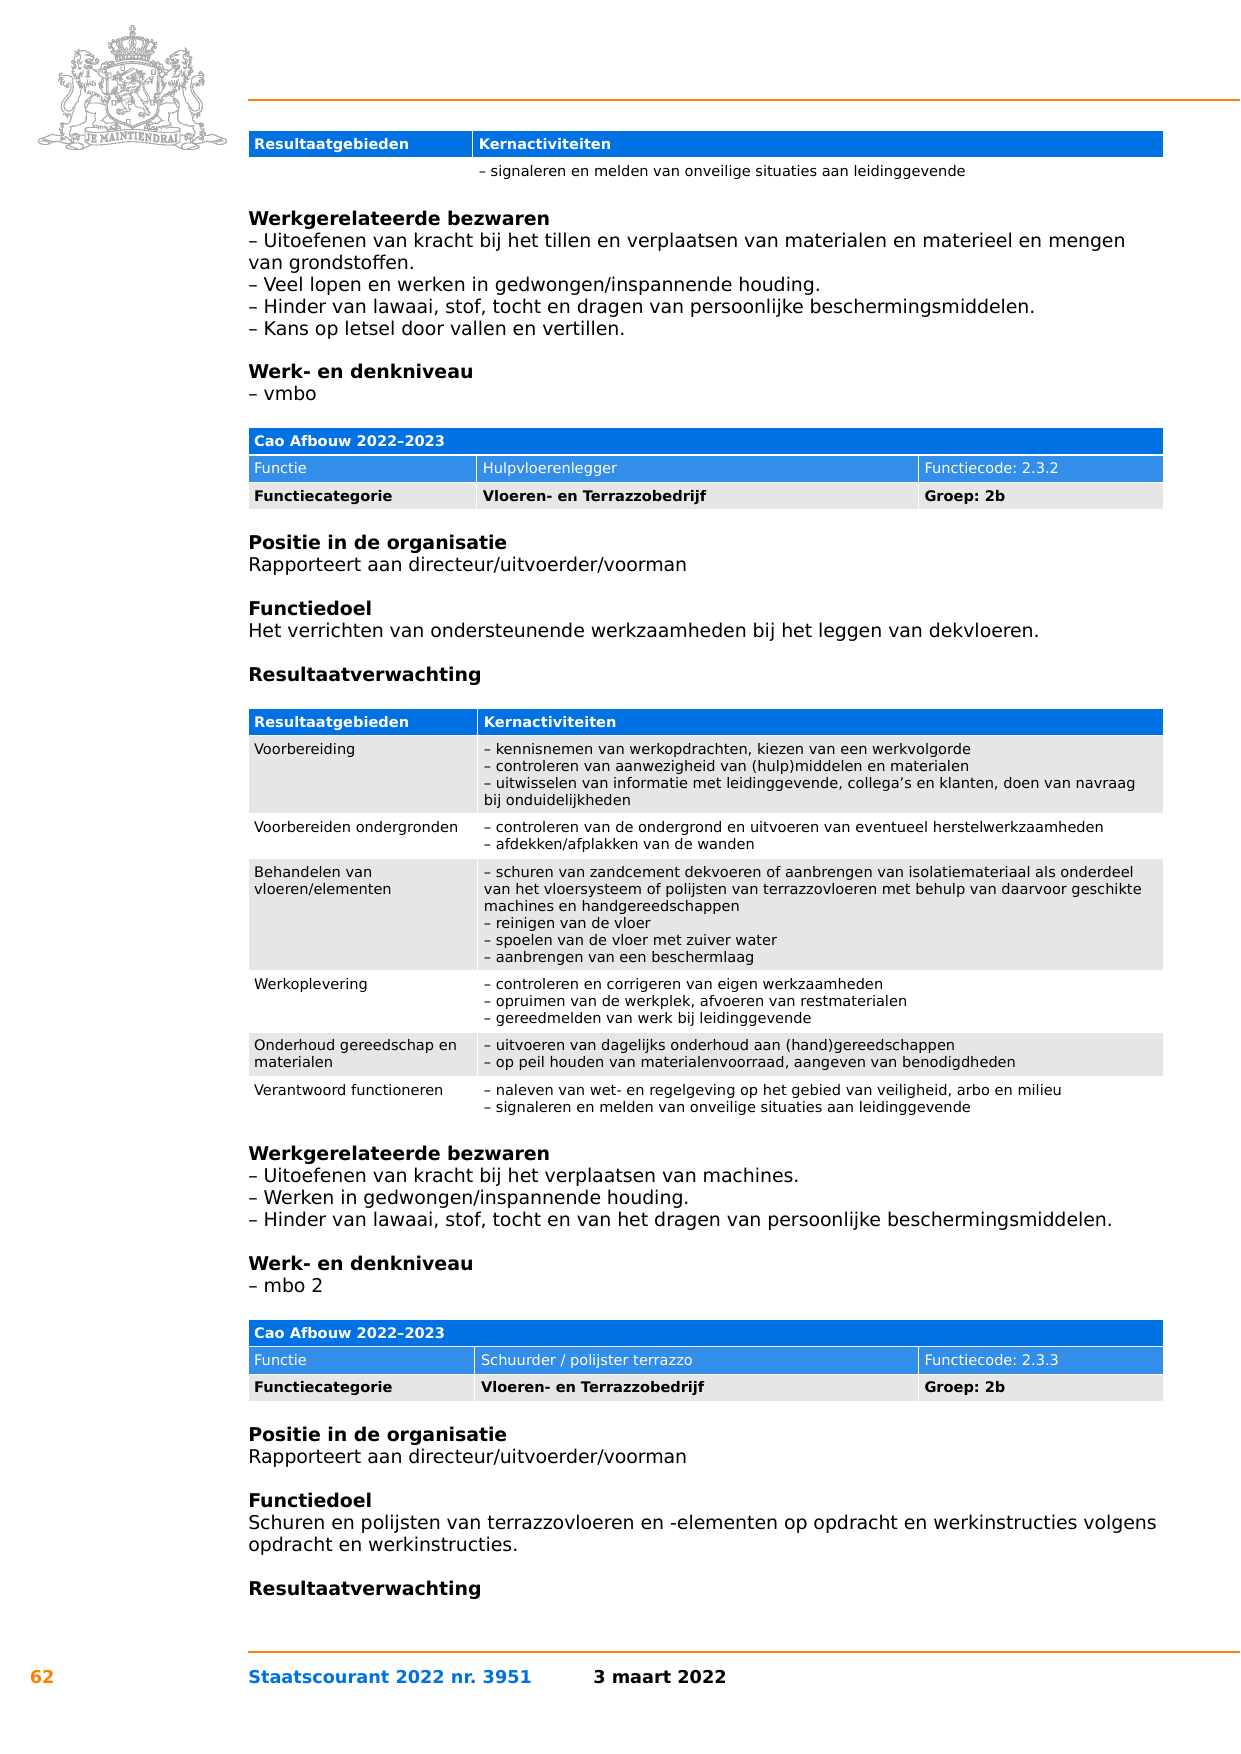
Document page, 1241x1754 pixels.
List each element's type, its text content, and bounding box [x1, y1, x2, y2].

table_header Kernactiviteiten [478, 709, 1163, 735]
text Functiedoel [248, 1490, 1163, 1512]
table_cell – signaleren en melden van onveilige situaties aan leidinggevende [473, 158, 1163, 185]
table_cell Verantwoord functioneren [249, 1077, 477, 1120]
text Resultaatverwachting [248, 1578, 1163, 1599]
table_header Resultaatgebieden [249, 131, 472, 157]
picture [38, 25, 227, 150]
table_cell Voorbereiding [249, 736, 477, 813]
text Het verrichten van ondersteunende werkzaamheden bij het leggen van dekvloeren. [248, 620, 1163, 642]
table_cell Functie [249, 456, 476, 482]
text Resultaatverwachting [248, 664, 1163, 686]
table_cell – schuren van zandcement dekvoeren of aanbrengen van isolatiemateriaal als onderdeel van het vloersysteem of polijsten van terrazzovloeren met behulp van daarvoor geschikte machines en handgereedschappen – reinigen van de vloer – spoelen van de vloer met zuiver water – aanbrengen van een beschermlaag [478, 859, 1163, 970]
text Werk- en denkniveau [248, 361, 1163, 383]
text Functiedoel [248, 598, 1163, 620]
text – mbo 2 [248, 1275, 1163, 1297]
table_header Kernactiviteiten [473, 131, 1163, 157]
table_cell [249, 158, 472, 185]
table_cell Werkoplevering [249, 971, 477, 1032]
text Positie in de organisatie [248, 532, 1163, 554]
table_header Cao Afbouw 2022–2023 [249, 1320, 1163, 1346]
text – Uitoefenen van kracht bij het verplaatsen van machines. [248, 1165, 1163, 1187]
table_cell Behandelen van vloeren/elementen [249, 859, 477, 970]
text – vmbo [248, 383, 1163, 405]
table_cell Vloeren- en Terrazzobedrijf [475, 1375, 918, 1401]
text Werk- en denkniveau [248, 1253, 1163, 1275]
text Schuren en polijsten van terrazzovloeren en -elementen op opdracht en werkinstructies volgens opdracht en werkinstructies. [248, 1512, 1163, 1556]
text – Werken in gedwongen/inspannende houding. [248, 1187, 1163, 1209]
table_cell Onderhoud gereedschap en materialen [249, 1033, 477, 1076]
table_cell – controleren van de ondergrond en uitvoeren van eventueel herstelwerkzaamheden – afdekken/afplakken van de wanden [478, 815, 1163, 858]
table_cell Hulpvloerenlegger [477, 456, 918, 482]
text – Hinder van lawaai, stof, tocht en van het dragen van persoonlijke beschermingsmiddelen. [248, 1209, 1163, 1231]
table_cell Groep: 2b [919, 1375, 1163, 1401]
text – Hinder van lawaai, stof, tocht en dragen van persoonlijke beschermingsmiddelen. [248, 296, 1163, 317]
table_cell Functiecategorie [249, 483, 476, 509]
table_cell Vloeren- en Terrazzobedrijf [477, 483, 918, 509]
text Werkgerelateerde bezwaren [248, 208, 1163, 229]
table_cell Functiecode: 2.3.3 [919, 1347, 1163, 1374]
text – Kans op letsel door vallen en vertillen. [248, 317, 1163, 339]
table_header Cao Afbouw 2022–2023 [249, 428, 1163, 454]
text Positie in de organisatie [248, 1424, 1163, 1446]
table_cell – kennisnemen van werkopdrachten, kiezen van een werkvolgorde – controleren van aanwezigheid van (hulp)middelen en materialen – uitwisselen van informatie met leidinggevende, collega’s en klanten, doen van navraag bij onduidelijkheden [478, 736, 1163, 813]
text Werkgerelateerde bezwaren [248, 1143, 1163, 1165]
table_cell – naleven van wet- en regelgeving op het gebied van veiligheid, arbo en milieu – signaleren en melden van onveilige situaties aan leidinggevende [478, 1077, 1163, 1120]
table_cell Groep: 2b [919, 483, 1163, 509]
table_cell Functiecategorie [249, 1375, 474, 1401]
text Rapporteert aan directeur/uitvoerder/voorman [248, 554, 1163, 576]
table_header Resultaatgebieden [249, 709, 477, 735]
text Rapporteert aan directeur/uitvoerder/voorman [248, 1446, 1163, 1468]
table_cell – controleren en corrigeren van eigen werkzaamheden – opruimen van de werkplek, afvoeren van restmaterialen – gereedmelden van werk bij leidinggevende [478, 971, 1163, 1032]
text – Uitoefenen van kracht bij het tillen en verplaatsen van materialen en materieel en mengen van grondstoffen. [248, 229, 1163, 273]
table_cell Functiecode: 2.3.2 [919, 456, 1163, 482]
table_cell Voorbereiden ondergronden [249, 815, 477, 858]
table_cell Functie [249, 1347, 474, 1374]
text – Veel lopen en werken in gedwongen/inspannende houding. [248, 273, 1163, 296]
table_cell Schuurder / polijster terrazzo [475, 1347, 918, 1374]
table_cell – uitvoeren van dagelijks onderhoud aan (hand)gereedschappen – op peil houden van materialenvoorraad, aangeven van benodigdheden [478, 1033, 1163, 1076]
